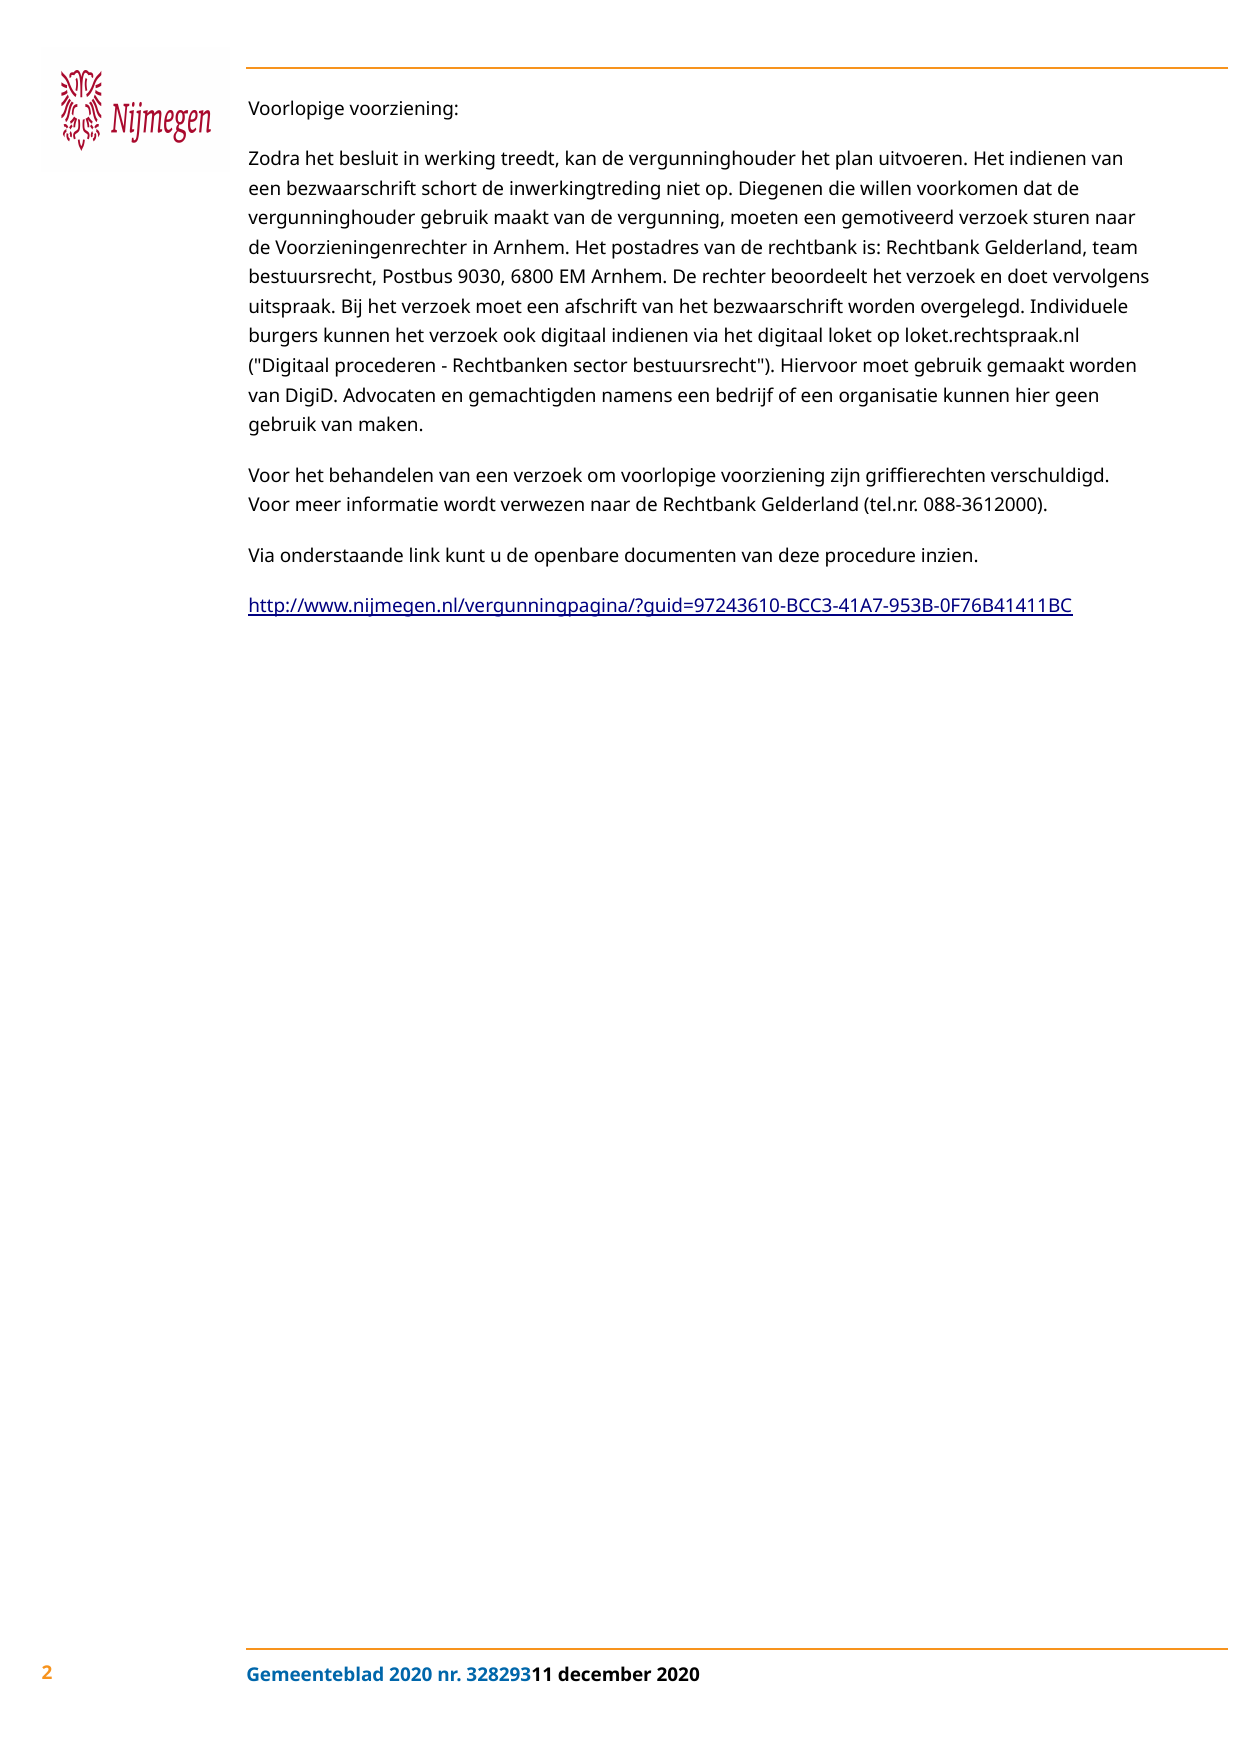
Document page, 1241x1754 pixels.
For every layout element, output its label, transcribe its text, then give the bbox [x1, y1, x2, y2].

text Zodra het besluit in werking treedt, kan de vergunninghouder het plan uitvoeren. Het indienen van een bezwaarschrift schort de inwerkingtreding niet op. Diegenen die willen voorkomen dat de vergunninghouder gebruik maakt van de vergunning, moeten een gemotiveerd verzoek sturen naar de Voorzieningenrechter in Arnhem. Het postadres van de rechtbank is: Rechtbank Gelderland, team bestuursrecht, Postbus 9030, 6800 EM Arnhem. De rechter beoordeelt het verzoek en doet vervolgens uitspraak. Bij het verzoek moet een afschrift van het bezwaarschrift worden overgelegd. Individuele burgers kunnen het verzoek ook digitaal indienen via het digitaal loket op loket.rechtspraak.nl ("Digitaal procederen - Rechtbanken sector bestuursrecht"). Hiervoor moet gebruik gemaakt worden van DigiD. Advocaten en gemachtigden namens een bedrijf of een organisatie kunnen hier geen gebruik van maken. [248, 145, 1152, 437]
text Via onderstaande link kunt u de openbare documenten van deze procedure inzien. [248, 542, 1152, 568]
text Voor het behandelen van een verzoek om voorlopige voorziening zijn griffierechten verschuldigd. Voor meer informatie wordt verwezen naar de Rechtbank Gelderland (tel.nr. 088-3612000). [248, 462, 1152, 517]
text http://www.nijmegen.nl/vergunningpagina/?guid=97243610-BCC3-41A7-953B-0F76B41411BC [248, 592, 1152, 618]
picture [41, 47, 231, 172]
text Voorlopige voorziening: [248, 95, 1152, 121]
